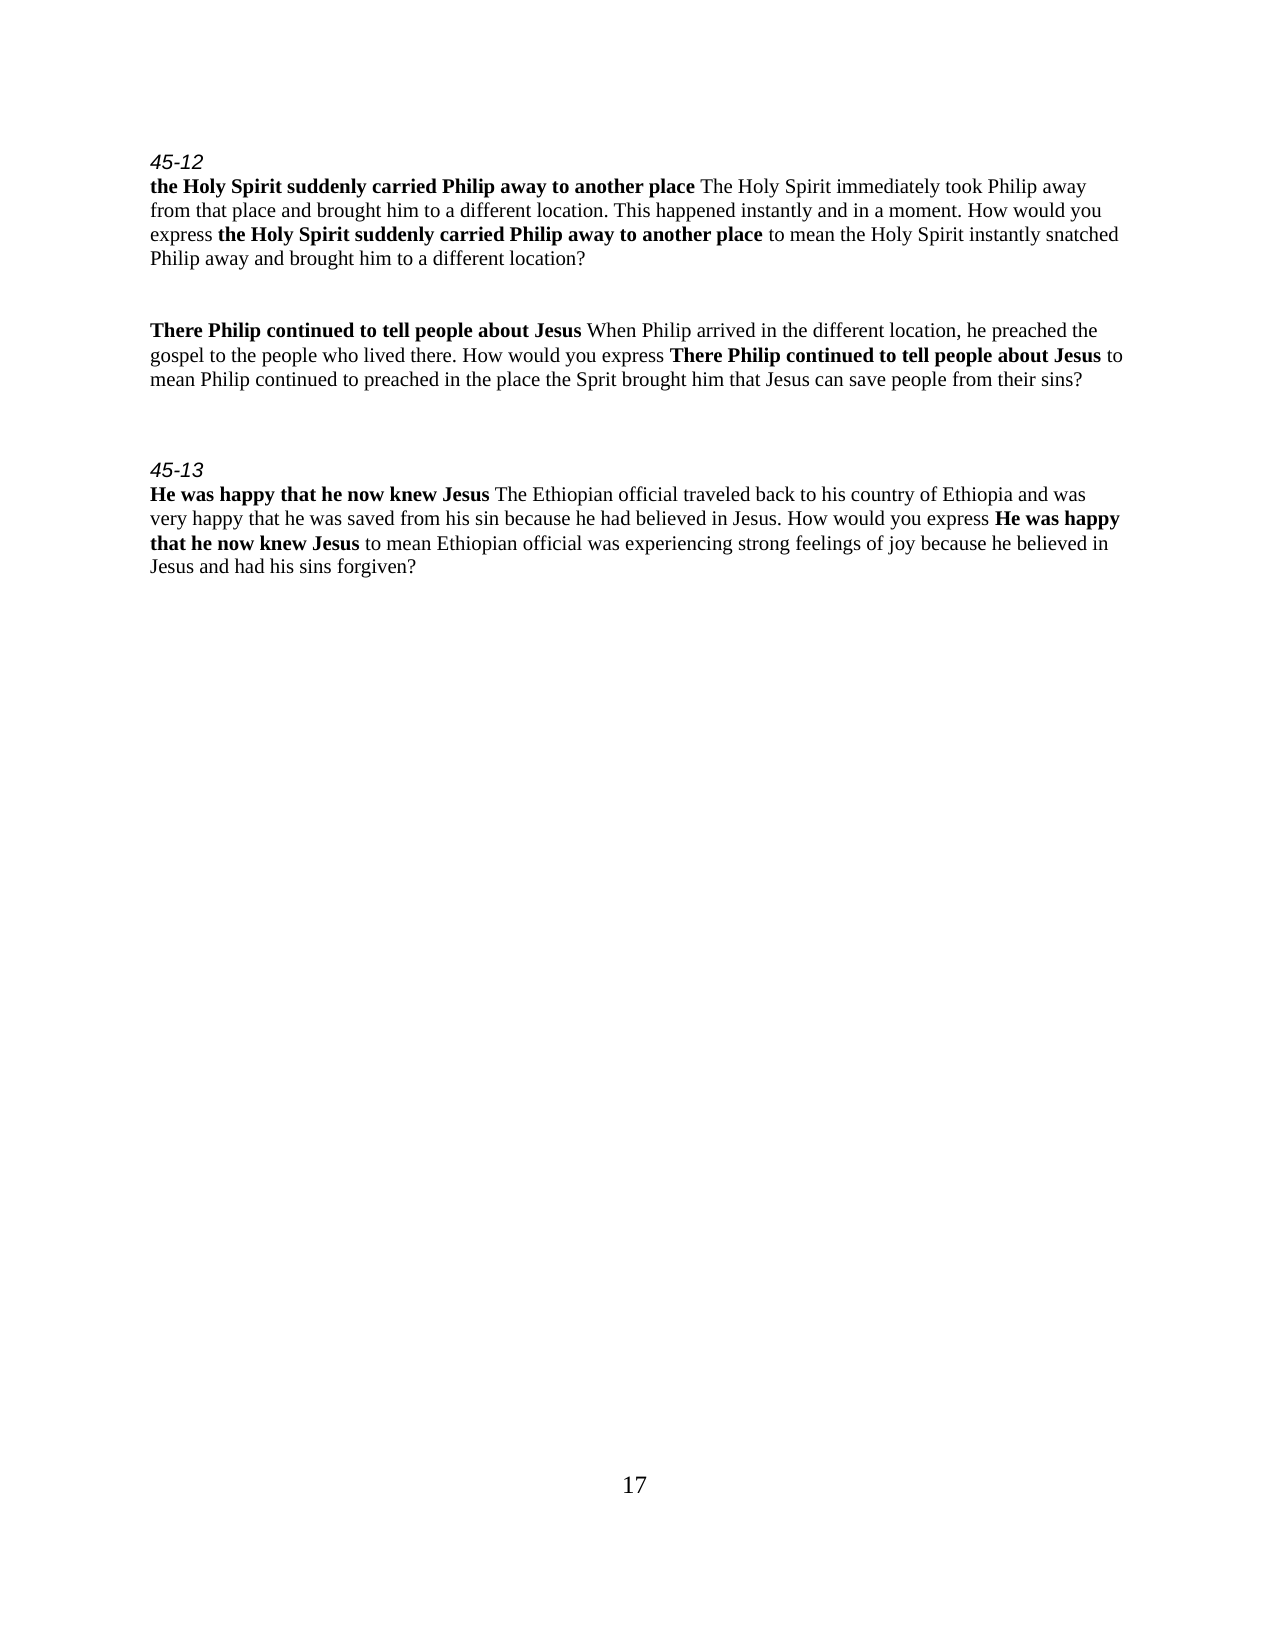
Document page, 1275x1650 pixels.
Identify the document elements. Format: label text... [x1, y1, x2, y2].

subtitle 45-13 [150, 458, 1125, 482]
text There Philip continued to tell people about Jesus When Philip arrived in the different location, he preached the gospel to the people who lived there. How would you express There Philip continued to tell people about Jesus to mean Philip continued to preached in the place the Sprit brought him that Jesus can save people from their sins? [150, 318, 1125, 391]
text the Holy Spirit suddenly carried Philip away to another place The Holy Spirit immediately took Philip away from that place and brought him to a different location. This happened instantly and in a moment. How would you express the Holy Spirit suddenly carried Philip away to another place to mean the Holy Spirit instantly snatched Philip away and brought him to a different location? [150, 174, 1125, 270]
text He was happy that he now knew Jesus The Ethiopian official traveled back to his country of Ethiopia and was very happy that he was saved from his sin because he had believed in Jesus. How would you express He was happy that he now knew Jesus to mean Ethiopian official was experiencing strong feelings of joy because he believed in Jesus and had his sins forgiven? [150, 482, 1125, 578]
subtitle 45-12 [150, 150, 1125, 174]
